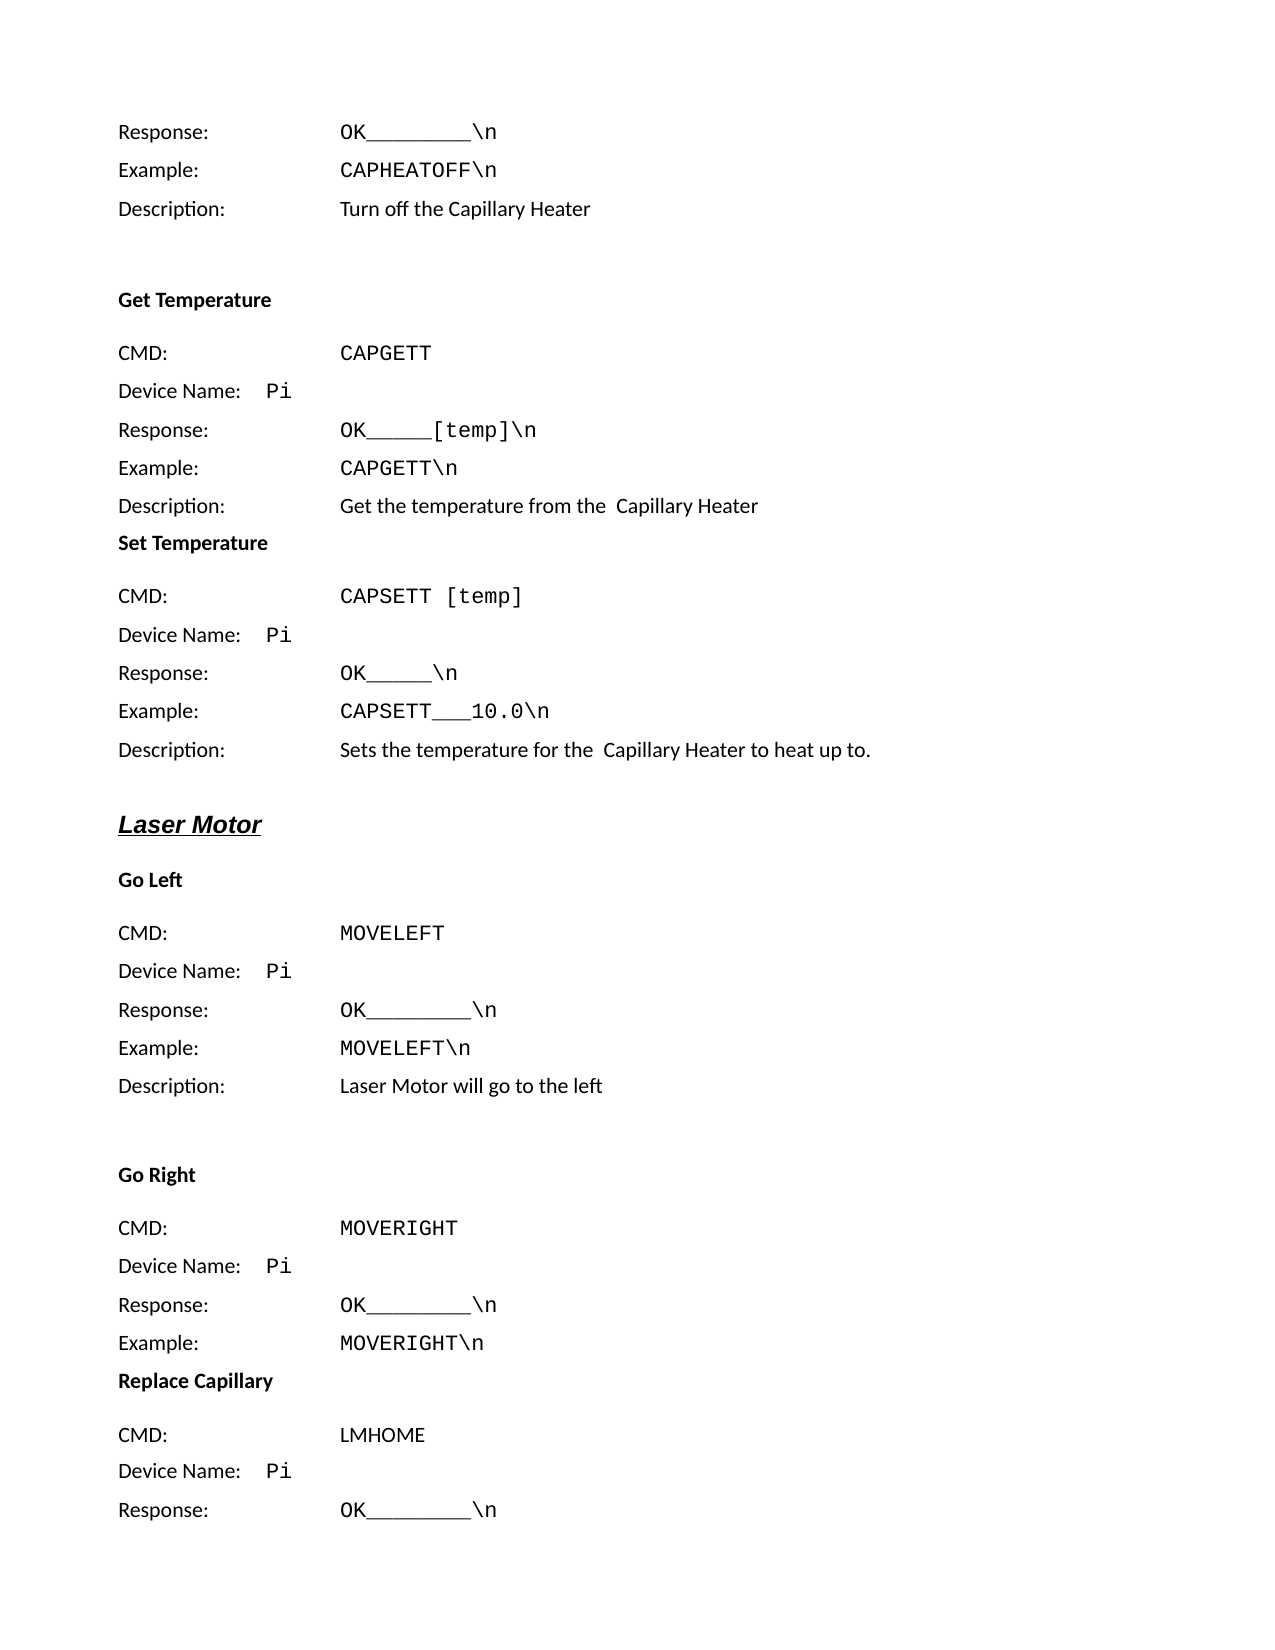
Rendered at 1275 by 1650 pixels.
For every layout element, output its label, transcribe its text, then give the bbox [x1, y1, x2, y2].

text Example: CAPGETT\n [118, 454, 1157, 482]
text Device Name: Pi [118, 1252, 1157, 1280]
text Description: Sets the temperature for the Capillary Heater to heat up to. [118, 736, 1157, 763]
text Device Name: Pi [118, 377, 1157, 405]
text Description: Get the temperature from the Capillary Heater [118, 492, 1157, 519]
text Device Name: Pi [118, 621, 1157, 649]
text Go Left [118, 866, 1157, 892]
text Laser Motor [118, 809, 1157, 838]
text CMD: LMHOME [118, 1421, 1157, 1448]
text Description: Turn off the Capillary Heater [118, 195, 1157, 221]
text Response: OK________\n [118, 1291, 1157, 1319]
text CMD: MOVELEFT [118, 919, 1157, 947]
text Response: OK________\n [118, 1496, 1157, 1524]
text Response: OK________\n [118, 118, 1157, 146]
text Response: OK________\n [118, 996, 1157, 1024]
text Description: Laser Motor will go to the left [118, 1073, 1157, 1099]
text Set Temperature [118, 529, 1157, 556]
text Example: CAPHEATOFF\n [118, 156, 1157, 184]
text Go Right [118, 1161, 1157, 1187]
text Example: MOVERIGHT\n [118, 1329, 1157, 1357]
text Replace Capillary [118, 1367, 1157, 1394]
text CMD: CAPGETT [118, 339, 1157, 367]
text Response: OK_____[temp]\n [118, 416, 1157, 444]
text Example: MOVELEFT\n [118, 1034, 1157, 1062]
text Get Temperature [118, 286, 1157, 312]
text CMD: MOVERIGHT [118, 1214, 1157, 1242]
text Device Name: Pi [118, 958, 1157, 985]
text Example: CAPSETT___10.0\n [118, 698, 1157, 726]
text Response: OK_____\n [118, 659, 1157, 687]
text Device Name: Pi [118, 1458, 1157, 1486]
text CMD: CAPSETT [temp] [118, 583, 1157, 611]
